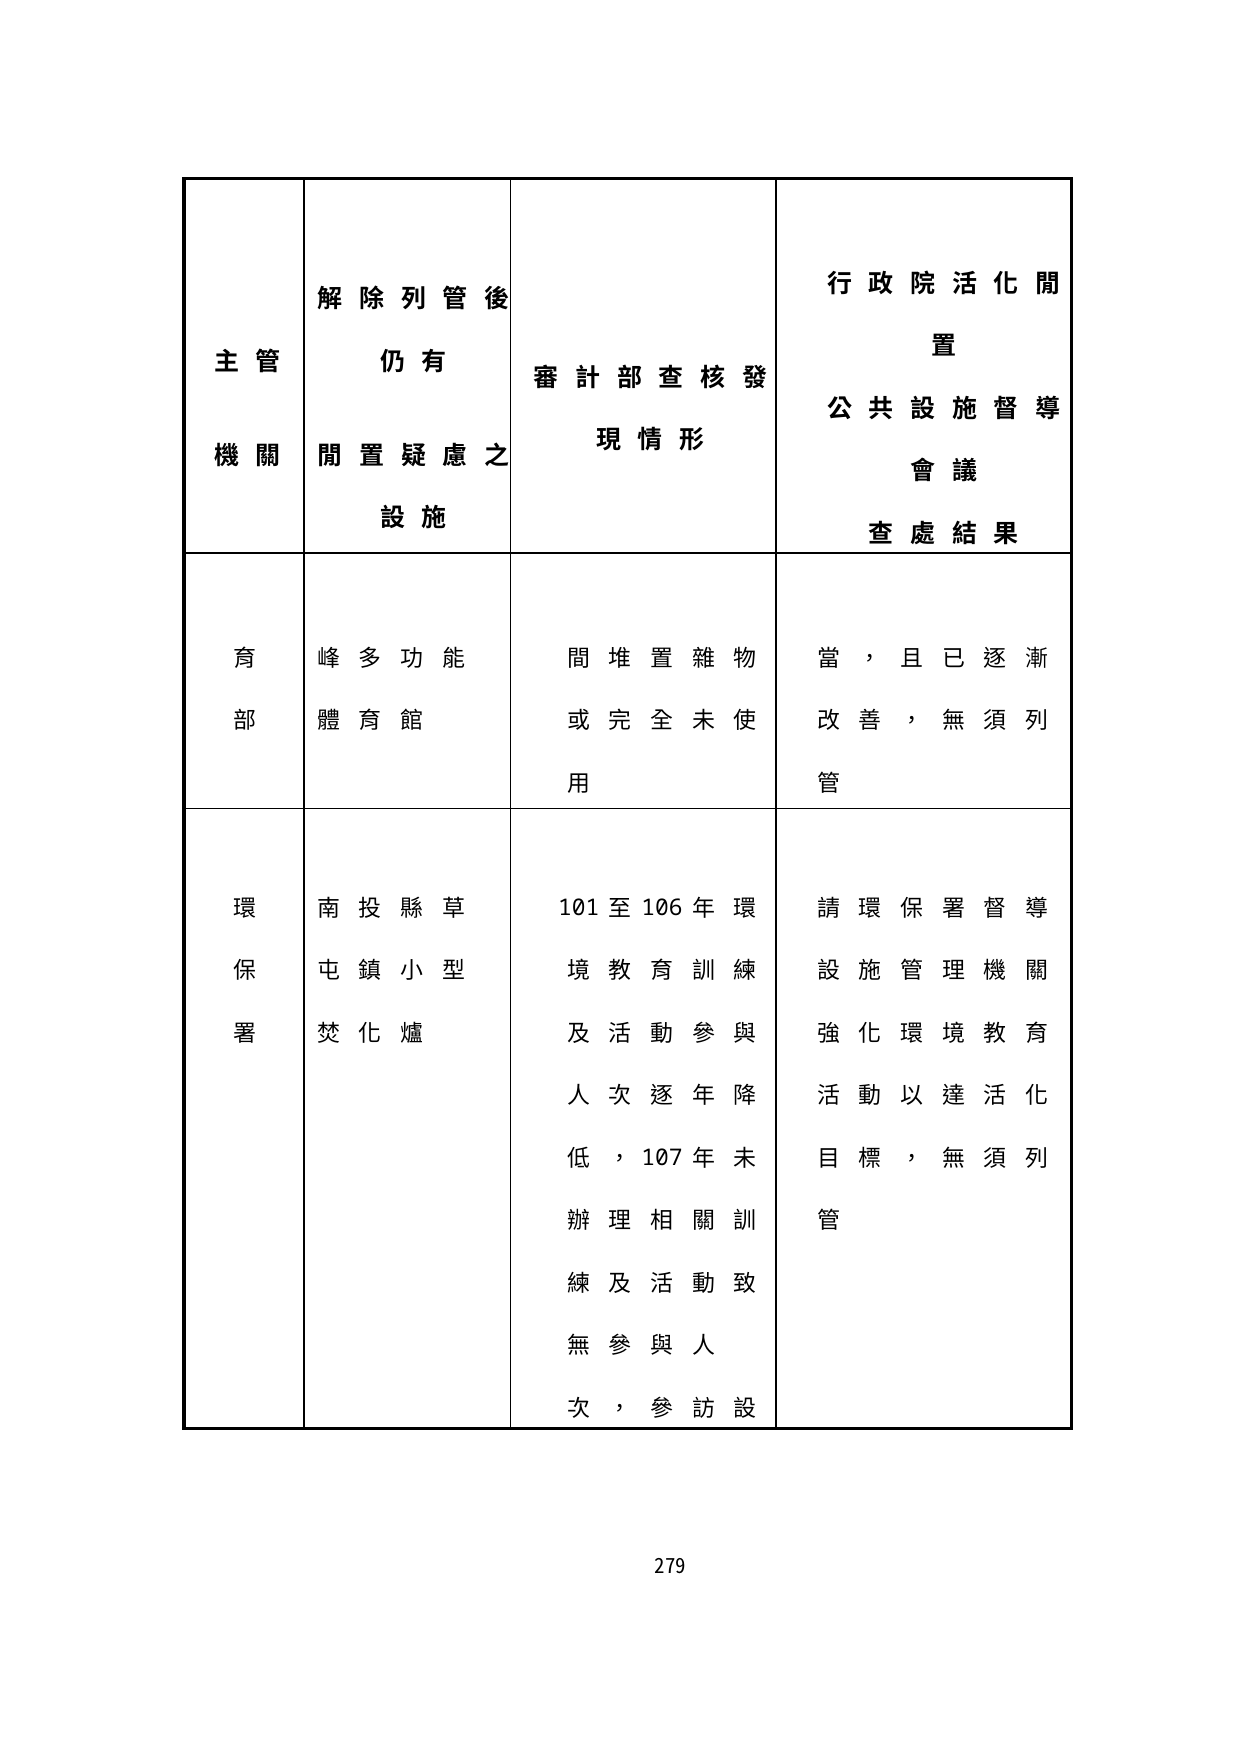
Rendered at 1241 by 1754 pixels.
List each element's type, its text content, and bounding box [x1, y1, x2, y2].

table_cell 101至106年環境教育訓練及活動參與人次逐年降低，107年未辦理相關訓練及活動致無參與人次，參訪設 [511, 809, 775, 1427]
table_cell 當，且已逐漸改善，無須列管 [777, 554, 1070, 807]
table_cell 環保署 [186, 809, 303, 1427]
table_cell 育部 [186, 554, 303, 807]
table_cell 峰多功能體育館 [305, 554, 510, 807]
table_cell 請環保署督導設施管理機關強化環境教育活動以達活化目標，無須列管 [777, 809, 1070, 1427]
table_header 解除列管後仍有 閒置疑慮之設施 [305, 180, 510, 552]
table_cell 間堆置雜物或完全未使用 [511, 554, 775, 807]
table_header 主管 機關 [186, 180, 303, 552]
table_header 審計部查核發現情形 [511, 180, 775, 552]
table_header 行政院活化閒置 公共設施督導會議 查處結果 [777, 180, 1070, 552]
table_cell 南投縣草屯鎮小型焚化爐 [305, 809, 510, 1427]
